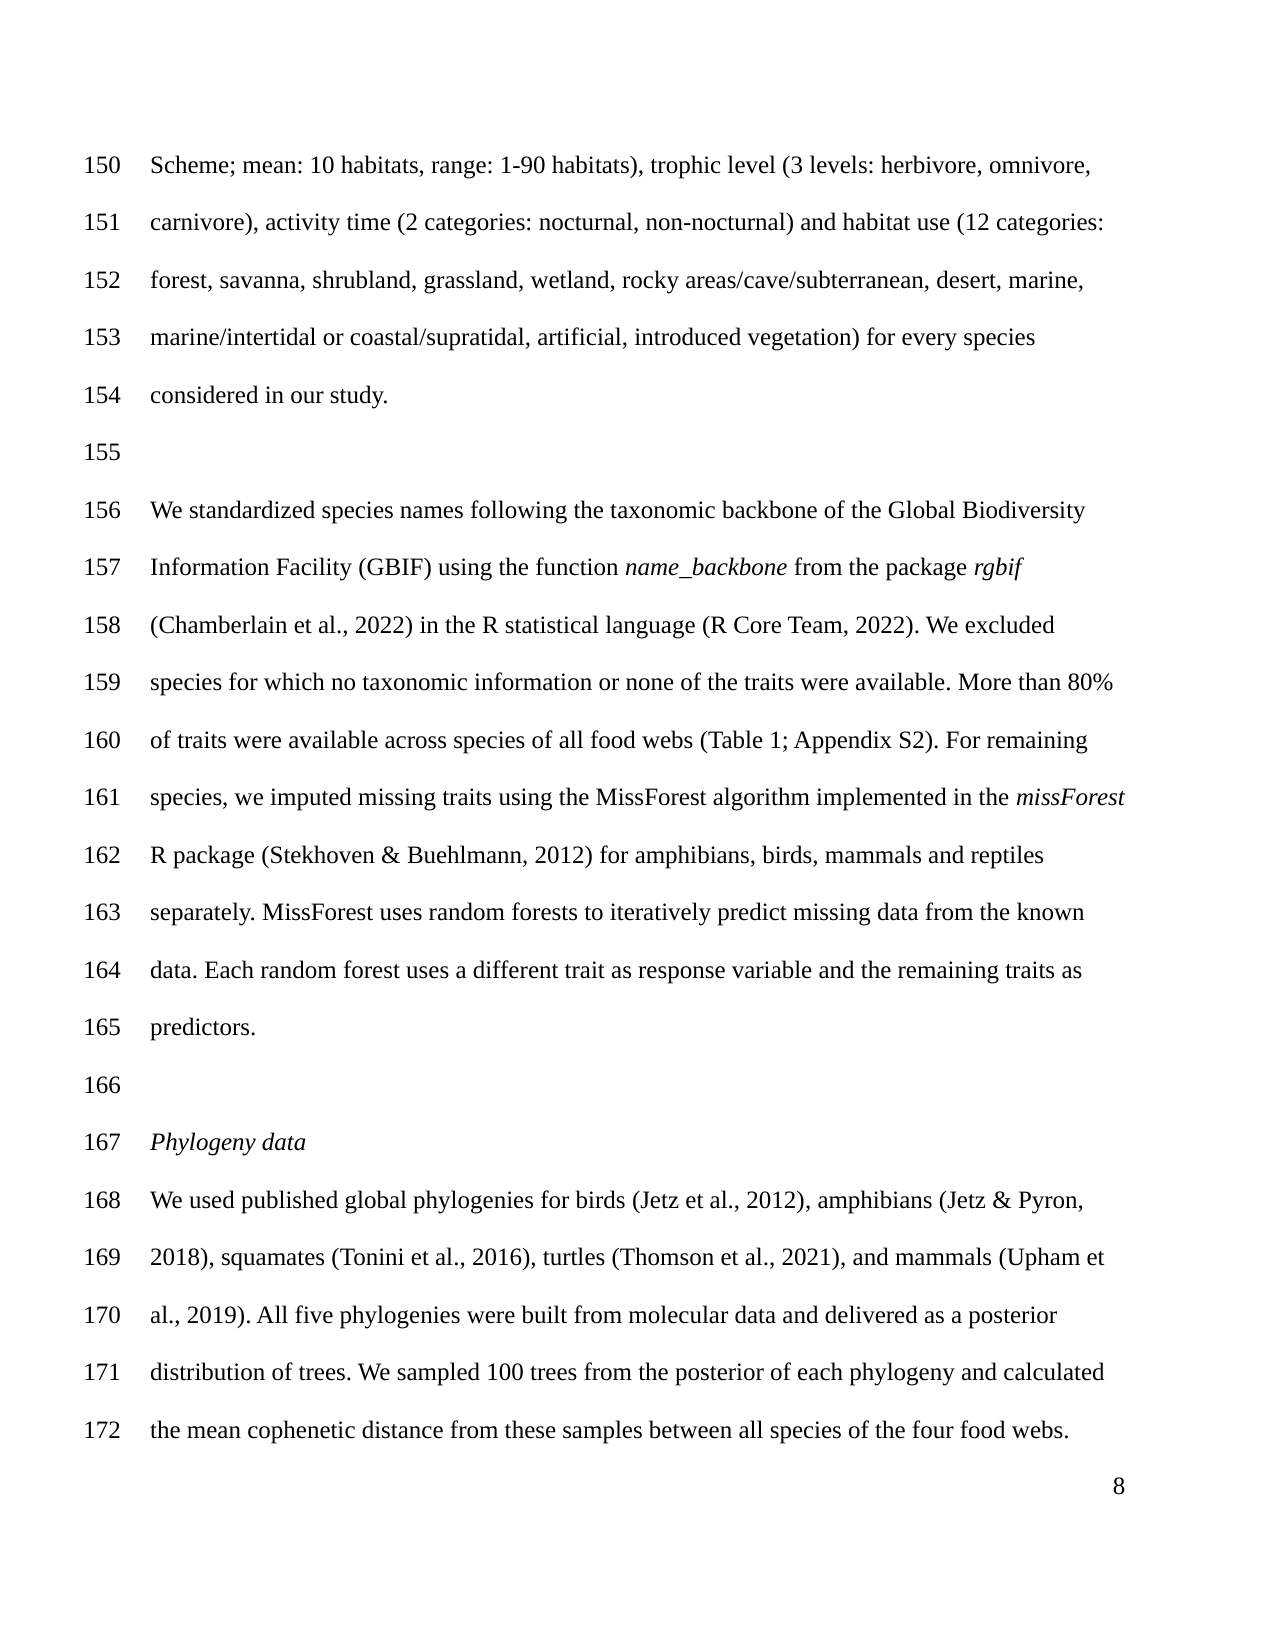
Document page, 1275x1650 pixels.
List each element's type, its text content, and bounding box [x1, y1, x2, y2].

text We standardized species names following the taxonomic backbone of the Global Biodiversity Information Facility (GBIF) using the function name_backbone from the package rgbif (Chamberlain et al., 2022) in the R statistical language (R Core Team, 2022). We excluded species for which no taxonomic information or none of the traits were available. More than 80% of traits were available across species of all food webs (Table 1; Appendix S2). For remaining species, we imputed missing traits using the MissForest algorithm implemented in the missForest R package (Stekhoven & Buehlmann, 2012) for amphibians, birds, mammals and reptiles separately. MissForest uses random forests to iteratively predict missing data from the known data. Each random forest uses a different trait as response variable and the remaining traits as predictors. [150, 495, 1125, 1041]
text Scheme; mean: 10 habitats, range: 1-90 habitats), trophic level (3 levels: herbivore, omnivore, carnivore), activity time (2 categories: nocturnal, non-nocturnal) and habitat use (12 categories: forest, savanna, shrubland, grassland, wetland, rocky areas/cave/subterranean, desert, marine, marine/intertidal or coastal/supratidal, artificial, introduced vegetation) for every species considered in our study. [150, 150, 1125, 409]
text We used published global phylogenies for birds (Jetz et al., 2012), amphibians (Jetz & Pyron, 2018), squamates (Tonini et al., 2016), turtles (Thomson et al., 2021), and mammals (Upham et al., 2019). All five phylogenies were built from molecular data and delivered as a posterior distribution of trees. We sampled 100 trees from the posterior of each phylogeny and calculated the mean cophenetic distance from these samples between all species of the four food webs. [150, 1185, 1125, 1444]
text Phylogeny data [150, 1127, 1125, 1156]
